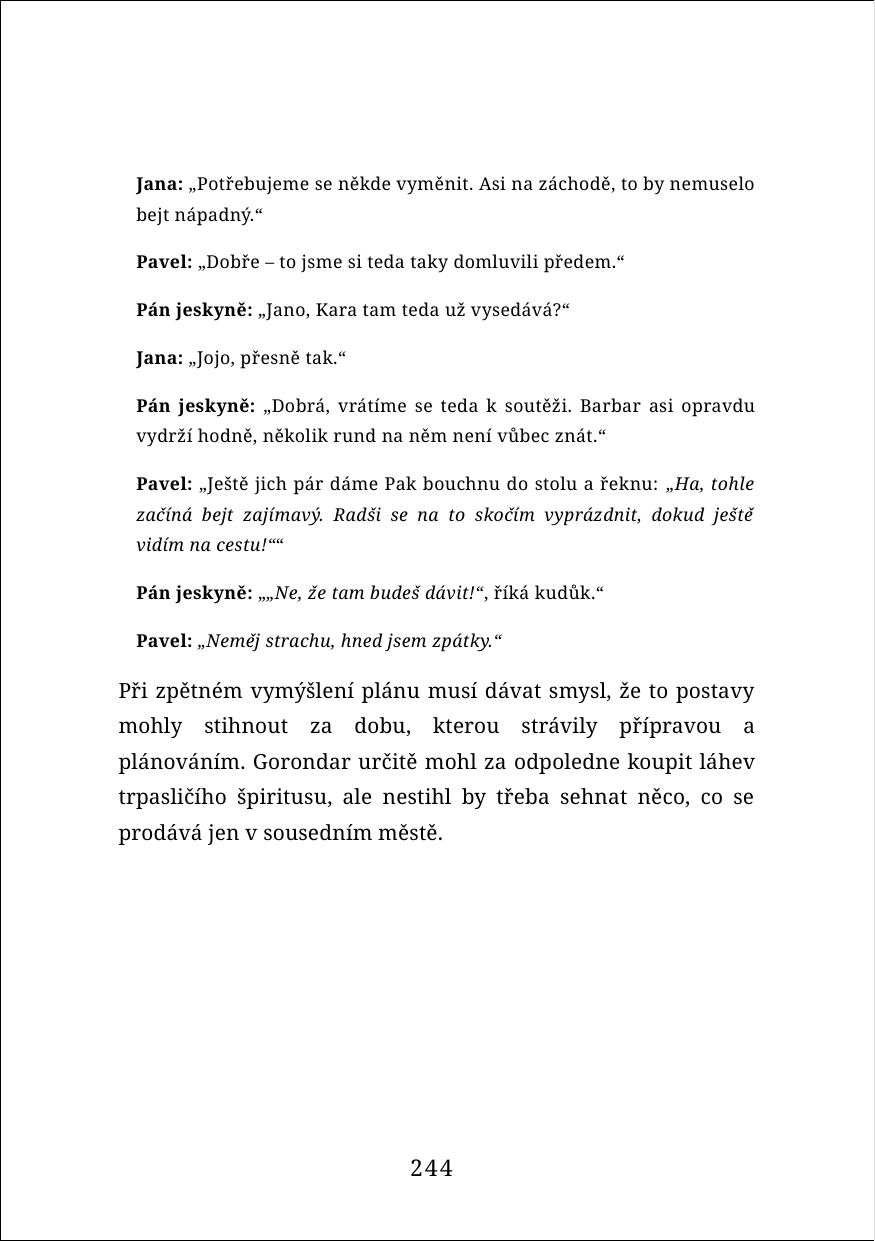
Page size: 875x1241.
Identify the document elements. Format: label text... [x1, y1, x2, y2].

text Pán jeskyně: „„Ne, že tam budeš dávit!“, říká kudůk.“ [136, 580, 756, 604]
text Pán jeskyně: „Dobrá, vrátíme se teda k soutěži. Barbar asi opravdu vydrží hodně, několik rund na něm není vůbec znát.“ [136, 394, 756, 448]
text Při zpětném vymýšlení plánu musí dávat smysl, že to postavy mohly stihnout za dobu, kterou strávily přípravou a plánováním. Gorondar určitě mohl za odpoledne koupit láhev trpasličího špiritusu, ale nestihl by třeba sehnat něco, co se prodává jen v sousedním městě. [118, 676, 756, 846]
text Jana: „Jojo, přesně tak.“ [136, 346, 756, 370]
text Pavel: „Neměj strachu, hned jsem zpátky.“ [136, 628, 756, 652]
text Pavel: „Dobře – to jsme si teda taky domluvili předem.“ [136, 250, 756, 274]
text Pavel: „Ještě jich pár dáme Pak bouchnu do stolu a řeknu: „Ha, tohle začíná bejt zajímavý. Radši se na to skočím vyprázdnit, dokud ještě vidím na cestu!““ [136, 472, 756, 556]
text Pán jeskyně: „Jano, Kara tam teda už vysedává?“ [136, 298, 756, 322]
text Jana: „Potřebujeme se někde vyměnit. Asi na záchodě, to by nemuselo bejt nápadný.“ [136, 172, 756, 226]
